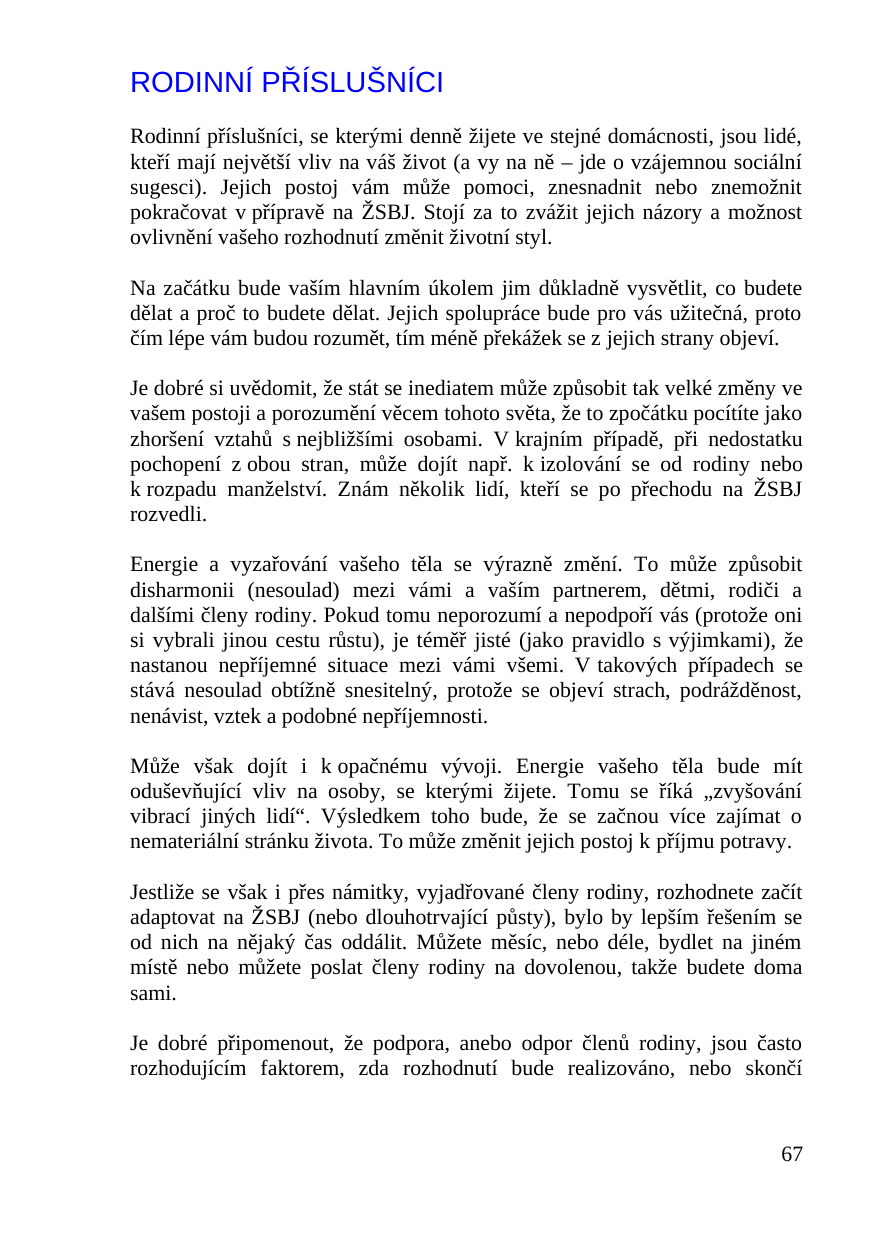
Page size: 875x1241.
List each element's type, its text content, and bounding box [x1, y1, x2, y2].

text Je dobré připomenout, že podpora, anebo odpor členů rodiny, jsou často rozhodujícím faktorem, zda rozhodnutí bude realizováno, nebo skončí [130, 1030, 803, 1080]
text Na začátku bude vaším hlavním úkolem jim důkladně vysvětlit, co budete dělat a proč to budete dělat. Jejich spolupráce bude pro vás užitečná, proto čím lépe vám budou rozumět, tím méně překážek se z jejich strany objeví. [130, 274, 803, 350]
text Rodinní příslušníci, se kterými denně žijete ve stejné domácnosti, jsou lidé, kteří mají největší vliv na váš život (a vy na ně – jde o vzájemnou sociální sugesci). Jejich postoj vám může pomoci, znesnadnit nebo znemožnit pokračovat v přípravě na ŽSBJ. Stojí za to zvážit jejich názory a možnost ovlivnění vašeho rozhodnutí změnit životní styl. [130, 123, 803, 249]
text Jestliže se však i přes námitky, vyjadřované členy rodiny, rozhodnete začít adaptovat na ŽSBJ (nebo dlouhotrvající půsty), bylo by lepším řešením se od nich na nějaký čas oddálit. Můžete měsíc, nebo déle, bydlet na jiném místě nebo můžete poslat členy rodiny na dovolenou, takže budete doma sami. [130, 879, 803, 1005]
text Je dobré si uvědomit, že stát se inediatem může způsobit tak velké změny ve vašem postoji a porozumění věcem tohoto světa, že to zpočátku pocítíte jako zhoršení vztahů s nejbližšími osobami. V krajním případě, při nedostatku pochopení z obou stran, může dojít např. k izolování se od rodiny nebo k rozpadu manželství. Znám několik lidí, kteří se po přechodu na ŽSBJ rozvedli. [130, 375, 803, 526]
subtitle RODINNÍ PŘÍSLUŠNÍCI [130, 65, 803, 98]
text Energie a vyzařování vašeho těla se výrazně změní. To může způsobit disharmonii (nesoulad) mezi vámi a vaším partnerem, dětmi, rodiči a dalšími členy rodiny. Pokud tomu neporozumí a nepodpoří vás (protože oni si vybrali jinou cestu růstu), je téměř jisté (jako pravidlo s výjimkami), že nastanou nepříjemné situace mezi vámi všemi. V takových případech se stává nesoulad obtížně snesitelný, protože se objeví strach, podrážděnost, nenávist, vztek a podobné nepříjemnosti. [130, 551, 803, 728]
text Může však dojít i k opačnému vývoji. Energie vašeho těla bude mít oduševňující vliv na osoby, se kterými žijete. Tomu se říká „zvyšování vibrací jiných lidí“. Výsledkem toho bude, že se začnou více zajímat o nemateriální stránku života. To může změnit jejich postoj k příjmu potravy. [130, 753, 803, 854]
